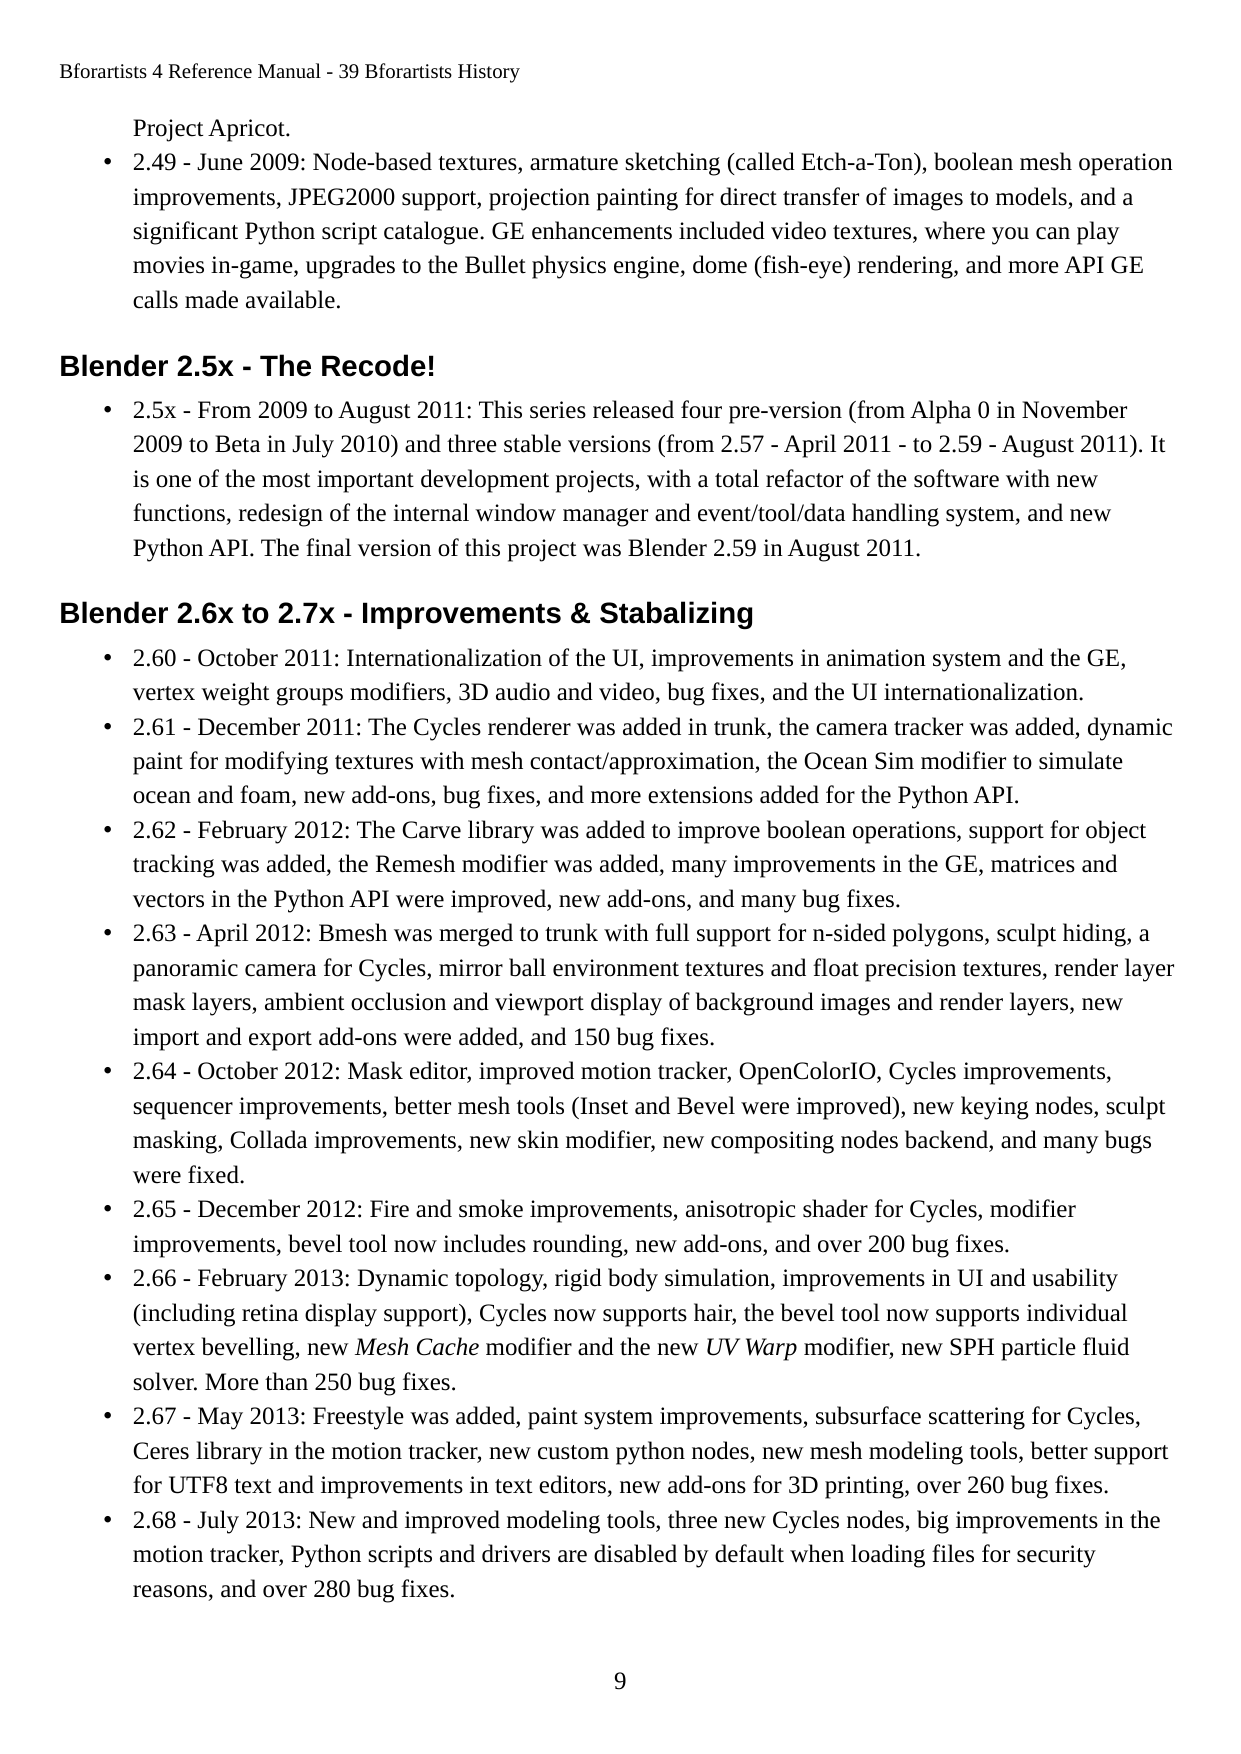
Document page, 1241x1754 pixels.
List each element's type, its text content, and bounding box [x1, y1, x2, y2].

list 2.61 - December 2011: The Cycles renderer was added in trunk, the camera tracker was added, dynamic paint for modifying textures with mesh contact/approximation, the Ocean Sim modifier to simulate ocean and foam, new add-ons, bug fixes, and more extensions added for the Python API. [103, 712, 1181, 809]
list 2.63 - April 2012: Bmesh was merged to trunk with full support for n-sided polygons, sculpt hiding, a panoramic camera for Cycles, mirror ball environment textures and float precision textures, render layer mask layers, ambient occlusion and viewport display of background images and render layers, new import and export add-ons were added, and 150 bug fixes. [103, 918, 1181, 1051]
list 2.60 - October 2011: Internationalization of the UI, improvements in animation system and the GE, vertex weight groups modifiers, 3D audio and video, bug fixes, and the UI internationalization. [103, 643, 1181, 706]
subtitle Blender 2.6x to 2.7x - Improvements & Stabalizing [59, 596, 1181, 630]
list 2.64 - October 2012: Mask editor, improved motion tracker, OpenColorIO, Cycles improvements, sequencer improvements, better mesh tools (Inset and Bevel were improved), new keying nodes, sculpt masking, Collada improvements, new skin modifier, new compositing nodes backend, and many bugs were fixed. [103, 1056, 1181, 1189]
subtitle Blender 2.5x - The Recode! [59, 349, 1181, 382]
list 2.66 - February 2013: Dynamic topology, rigid body simulation, improvements in UI and usability (including retina display support), Cycles now supports hair, the bevel tool now supports individual vertex bevelling, new Mesh Cache modifier and the new UV Warp modifier, new SPH particle fluid solver. More than 250 bug fixes. [103, 1263, 1181, 1396]
list 2.67 - May 2013: Freestyle was added, paint system improvements, subsurface scattering for Cycles, Ceres library in the motion tracker, new custom python nodes, new mesh modeling tools, better support for UTF8 text and improvements in text editors, new add-ons for 3D printing, over 260 bug fixes. [103, 1401, 1181, 1499]
list 2.49 - June 2009: Node-based textures, armature sketching (called Etch-a-Ton), boolean mesh operation improvements, JPEG2000 support, projection painting for direct transfer of images to models, and a significant Python script catalogue. GE enhancements included video textures, where you can play movies in-game, upgrades to the Bullet physics engine, dome (fish-eye) rendering, and more API GE calls made available. [103, 147, 1181, 314]
list 2.65 - December 2012: Fire and smoke improvements, anisotropic shader for Cycles, modifier improvements, bevel tool now includes rounding, new add-ons, and over 200 bug fixes. [103, 1194, 1181, 1258]
list Project Apricot. [103, 113, 1181, 141]
list 2.5x - From 2009 to August 2011: This series released four pre-version (from Alpha 0 in November 2009 to Beta in July 2010) and three stable versions (from 2.57 - April 2011 - to 2.59 - August 2011). It is one of the most important development projects, with a total refactor of the software with new functions, redesign of the internal window manager and event/tool/data handling system, and new Python API. The final version of this project was Blender 2.59 in August 2011. [103, 395, 1181, 562]
list 2.62 - February 2012: The Carve library was added to improve boolean operations, support for object tracking was added, the Remesh modifier was added, many improvements in the GE, matrices and vectors in the Python API were improved, new add-ons, and many bug fixes. [103, 815, 1181, 913]
list 2.68 - July 2013: New and improved modeling tools, three new Cycles nodes, big improvements in the motion tracker, Python scripts and drivers are disabled by default when loading files for security reasons, and over 280 bug fixes. [103, 1505, 1181, 1602]
